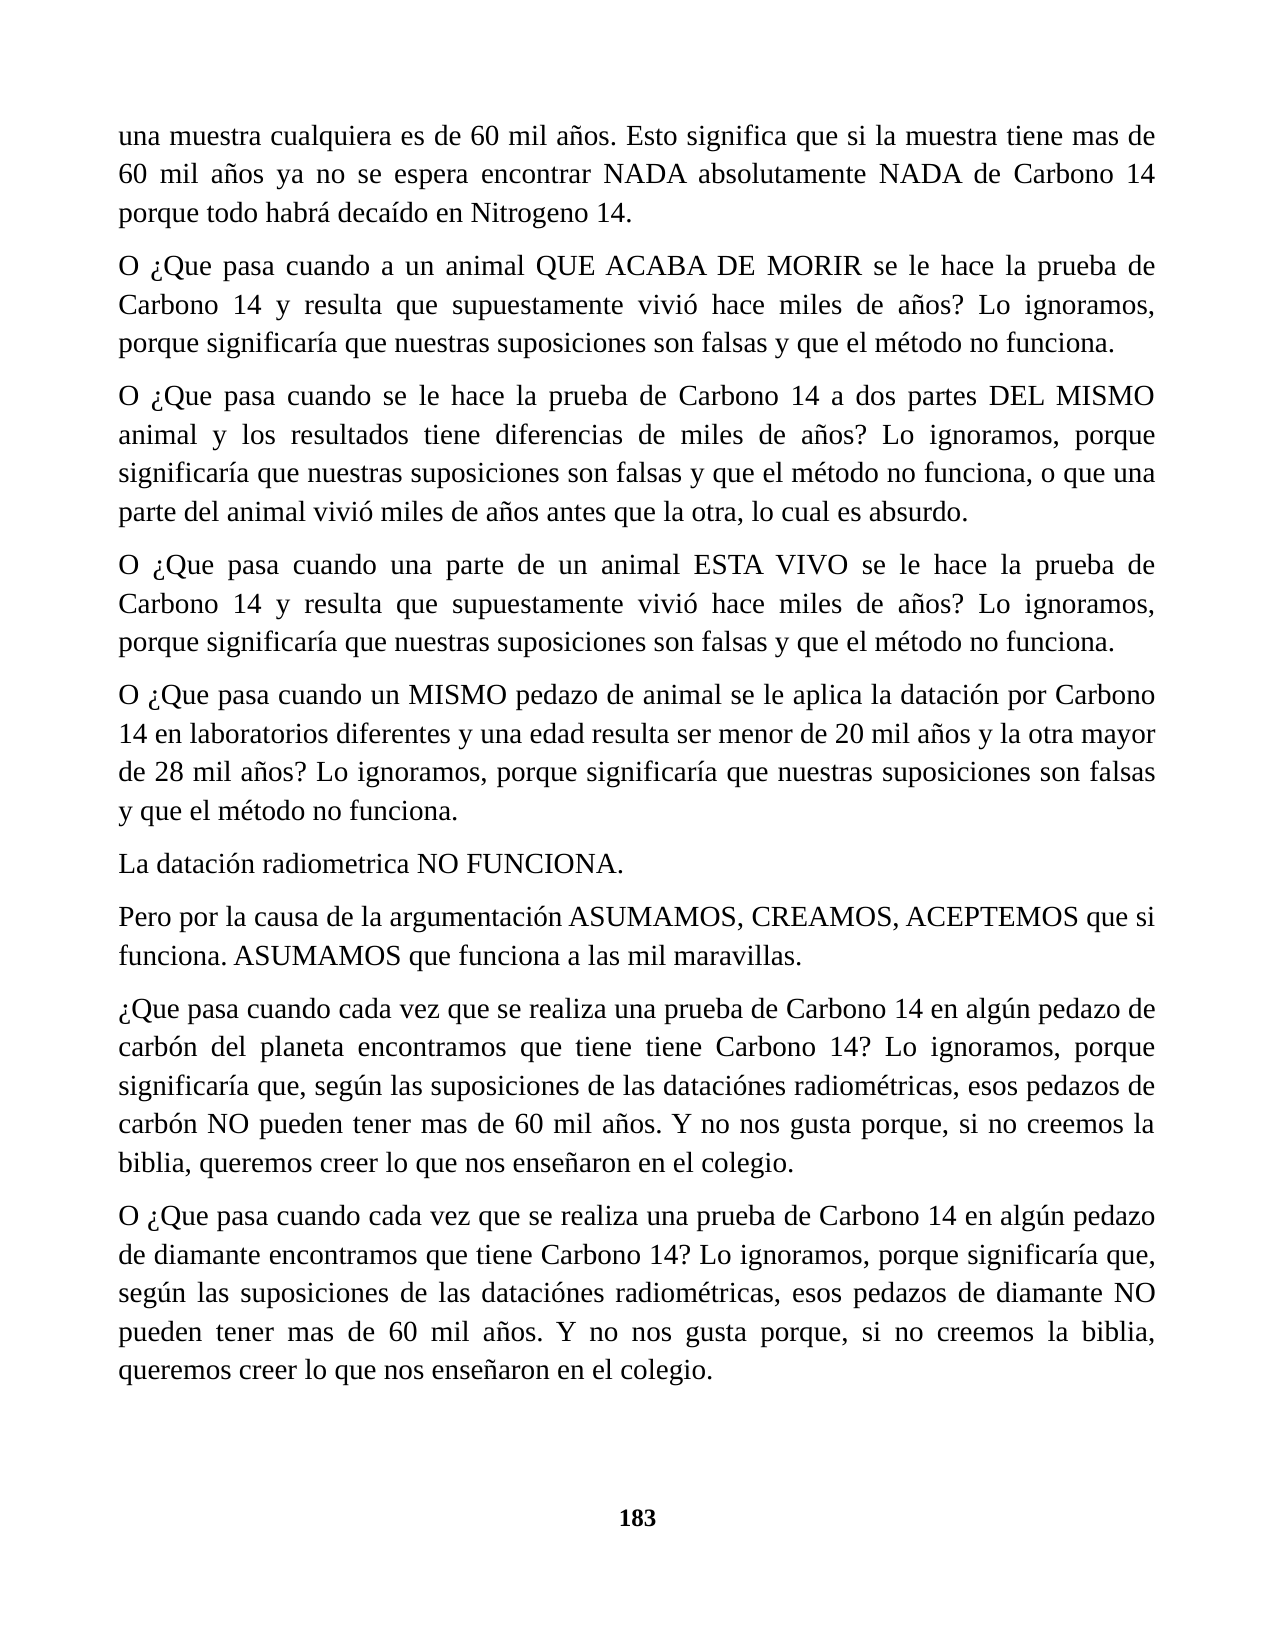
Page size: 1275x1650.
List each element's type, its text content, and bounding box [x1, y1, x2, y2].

text una muestra cualquiera es de 60 mil años. Esto significa que si la muestra tiene mas de 60 mil años ya no se espera encontrar NADA absolutamente NADA de Carbono 14 porque todo habrá decaído en Nitrogeno 14. [118, 118, 1157, 229]
text O ¿Que pasa cuando un MISMO pedazo de animal se le aplica la datación por Carbono 14 en laboratorios diferentes y una edad resulta ser menor de 20 mil años y la otra mayor de 28 mil años? Lo ignoramos, porque significaría que nuestras suposiciones son falsas y que el método no funciona. [118, 677, 1157, 827]
text O ¿Que pasa cuando a un animal QUE ACABA DE MORIR se le hace la prueba de Carbono 14 y resulta que supuestamente vivió hace miles de años? Lo ignoramos, porque significaría que nuestras suposiciones son falsas y que el método no funciona. [118, 248, 1157, 359]
text O ¿Que pasa cuando cada vez que se realiza una prueba de Carbono 14 en algún pedazo de diamante encontramos que tiene Carbono 14? Lo ignoramos, porque significaría que, según las suposiciones de las dataciónes radiométricas, esos pedazos de diamante NO pueden tener mas de 60 mil años. Y no nos gusta porque, si no creemos la biblia, queremos creer lo que nos enseñaron en el colegio. [118, 1198, 1157, 1386]
text ¿Que pasa cuando cada vez que se realiza una prueba de Carbono 14 en algún pedazo de carbón del planeta encontramos que tiene tiene Carbono 14? Lo ignoramos, porque significaría que, según las suposiciones de las dataciónes radiométricas, esos pedazos de carbón NO pueden tener mas de 60 mil años. Y no nos gusta porque, si no creemos la biblia, queremos creer lo que nos enseñaron en el colegio. [118, 991, 1157, 1179]
text Pero por la causa de la argumentación ASUMAMOS, CREAMOS, ACEPTEMOS que si funciona. ASUMAMOS que funciona a las mil maravillas. [118, 899, 1157, 971]
text O ¿Que pasa cuando una parte de un animal ESTA VIVO se le hace la prueba de Carbono 14 y resulta que supuestamente vivió hace miles de años? Lo ignoramos, porque significaría que nuestras suposiciones son falsas y que el método no funciona. [118, 547, 1157, 658]
text La datación radiometrica NO FUNCIONA. [118, 846, 1157, 880]
text O ¿Que pasa cuando se le hace la prueba de Carbono 14 a dos partes DEL MISMO animal y los resultados tiene diferencias de miles de años? Lo ignoramos, porque significaría que nuestras suposiciones son falsas y que el método no funciona, o que una parte del animal vivió miles de años antes que la otra, lo cual es absurdo. [118, 378, 1157, 528]
